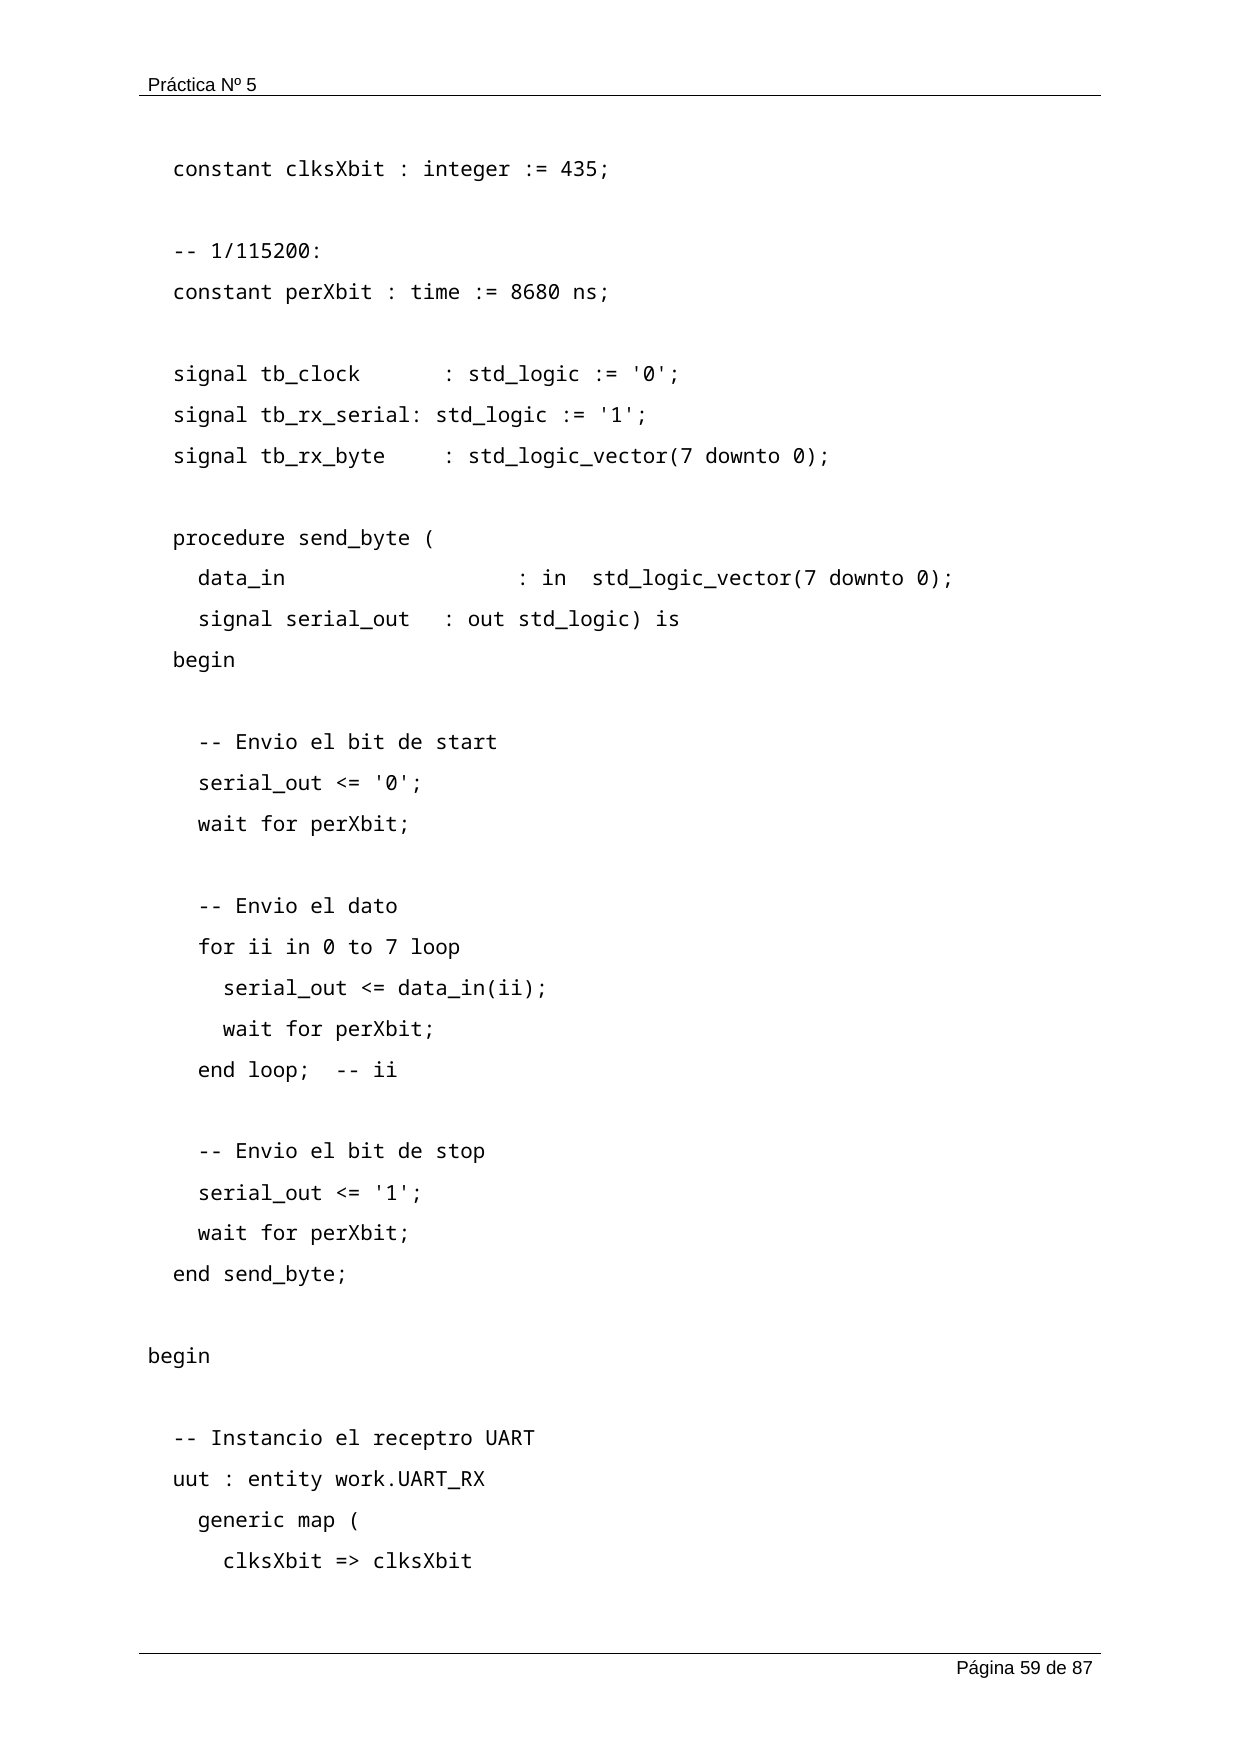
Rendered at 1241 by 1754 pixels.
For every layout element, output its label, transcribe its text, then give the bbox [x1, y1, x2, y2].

text -- Envio el bit de stop [148, 1137, 1092, 1165]
text begin [148, 645, 1092, 674]
text signal tb_rx_serial: std_logic := '1'; [148, 400, 1092, 428]
text signal serial_out : out std_logic) is [148, 604, 1092, 633]
text end loop; -- ii [148, 1055, 1092, 1083]
text begin [148, 1341, 1092, 1370]
text wait for perXbit; [148, 809, 1092, 838]
text procedure send_byte ( [148, 523, 1092, 551]
text data_in : in std_logic_vector(7 downto 0); [148, 563, 1092, 592]
text uut : entity work.UART_RX [148, 1464, 1092, 1493]
text for ii in 0 to 7 loop [148, 932, 1092, 960]
text constant perXbit : time := 8680 ns; [148, 277, 1092, 305]
text end send_byte; [148, 1259, 1092, 1288]
text -- Instancio el receptro UART [148, 1423, 1092, 1452]
text -- 1/115200: [148, 236, 1092, 264]
text serial_out <= '0'; [148, 768, 1092, 797]
text wait for perXbit; [148, 1014, 1092, 1042]
text clksXbit => clksXbit [148, 1546, 1092, 1574]
text generic map ( [148, 1505, 1092, 1533]
text signal tb_clock : std_logic := '0'; [148, 359, 1092, 387]
text constant clksXbit : integer := 435; [148, 154, 1092, 183]
text -- Envio el dato [148, 891, 1092, 919]
text serial_out <= data_in(ii); [148, 973, 1092, 1001]
text signal tb_rx_byte : std_logic_vector(7 downto 0); [148, 441, 1092, 469]
text wait for perXbit; [148, 1218, 1092, 1247]
text -- Envio el bit de start [148, 727, 1092, 756]
text serial_out <= '1'; [148, 1178, 1092, 1206]
